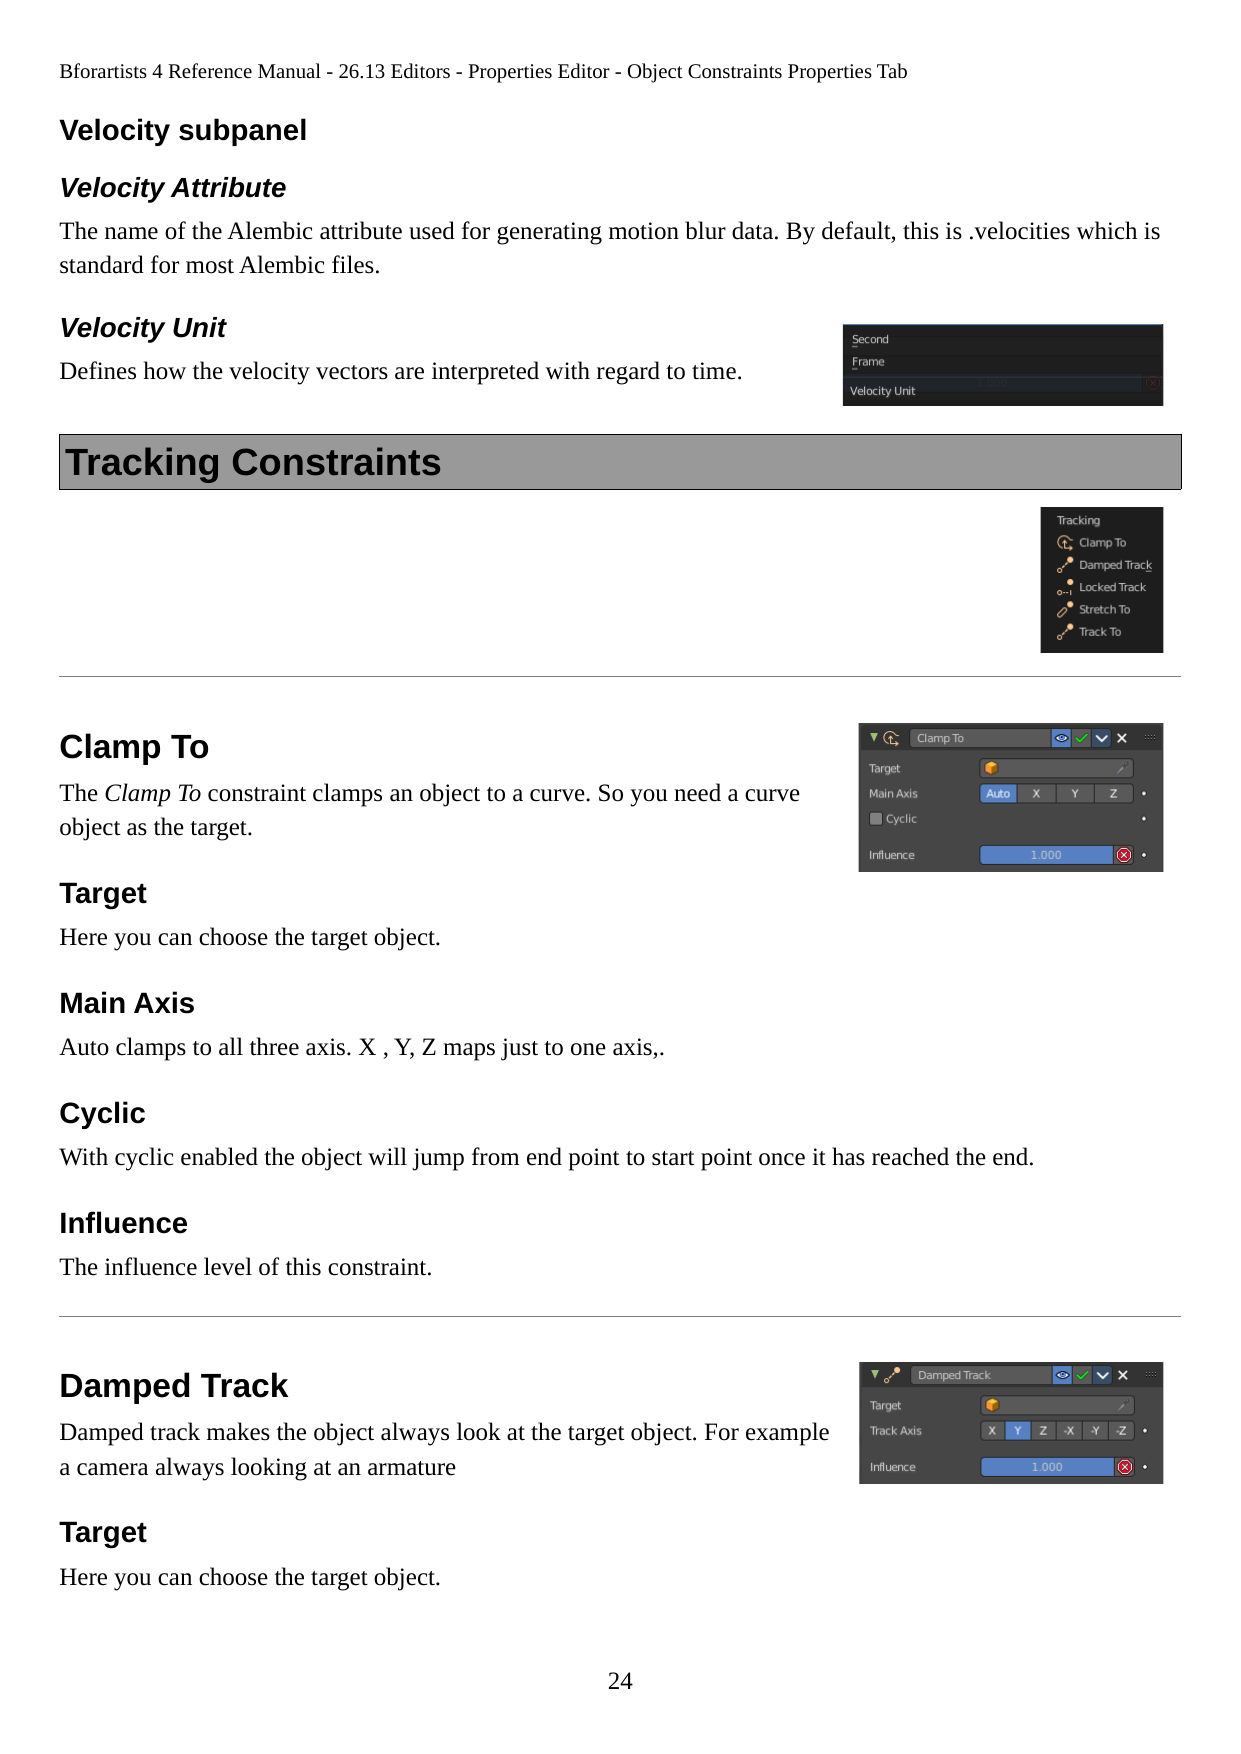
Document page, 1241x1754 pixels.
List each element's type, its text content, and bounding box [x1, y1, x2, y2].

subtitle [1164, 727, 1181, 765]
text Defines how the velocity vectors are interpreted with regard to time. [59, 356, 842, 385]
subtitle Velocity subpanel [59, 113, 1181, 146]
subtitle [1164, 1366, 1181, 1405]
subtitle Target [59, 1515, 1181, 1549]
text The name of the Alembic attribute used for generating motion blur data. By default, this is .velocities which is standard for most Alembic files. [59, 216, 1181, 279]
table_header Tracking Constraints [60, 435, 1181, 489]
subtitle Target [59, 876, 1181, 910]
subtitle Cyclic [59, 1096, 1181, 1129]
subtitle Clamp To [59, 727, 858, 765]
subtitle Influence [59, 1206, 1181, 1239]
subtitle Velocity Attribute [59, 171, 1181, 203]
subtitle Main Axis [59, 986, 1181, 1020]
text With cyclic enabled the object will jump from end point to start point once it has reached the end. [59, 1142, 1181, 1171]
text Here you can choose the target object. [59, 1562, 1181, 1590]
picture [859, 1362, 1164, 1484]
text Auto clamps to all three axis. X , Y, Z maps just to one axis,. [59, 1032, 1181, 1061]
text Damped track makes the object always look at the target object. For example a camera always looking at an armature [59, 1417, 859, 1480]
subtitle Damped Track [59, 1366, 859, 1405]
picture [842, 324, 1164, 406]
subtitle Velocity Unit [59, 312, 1181, 344]
text The influence level of this constraint. [59, 1252, 1181, 1281]
picture [1040, 507, 1164, 653]
text The Clamp To constraint clamps an object to a curve. So you need a curve object as the target. [59, 778, 858, 841]
picture [858, 723, 1164, 872]
text Here you can choose the target object. [59, 922, 1181, 951]
